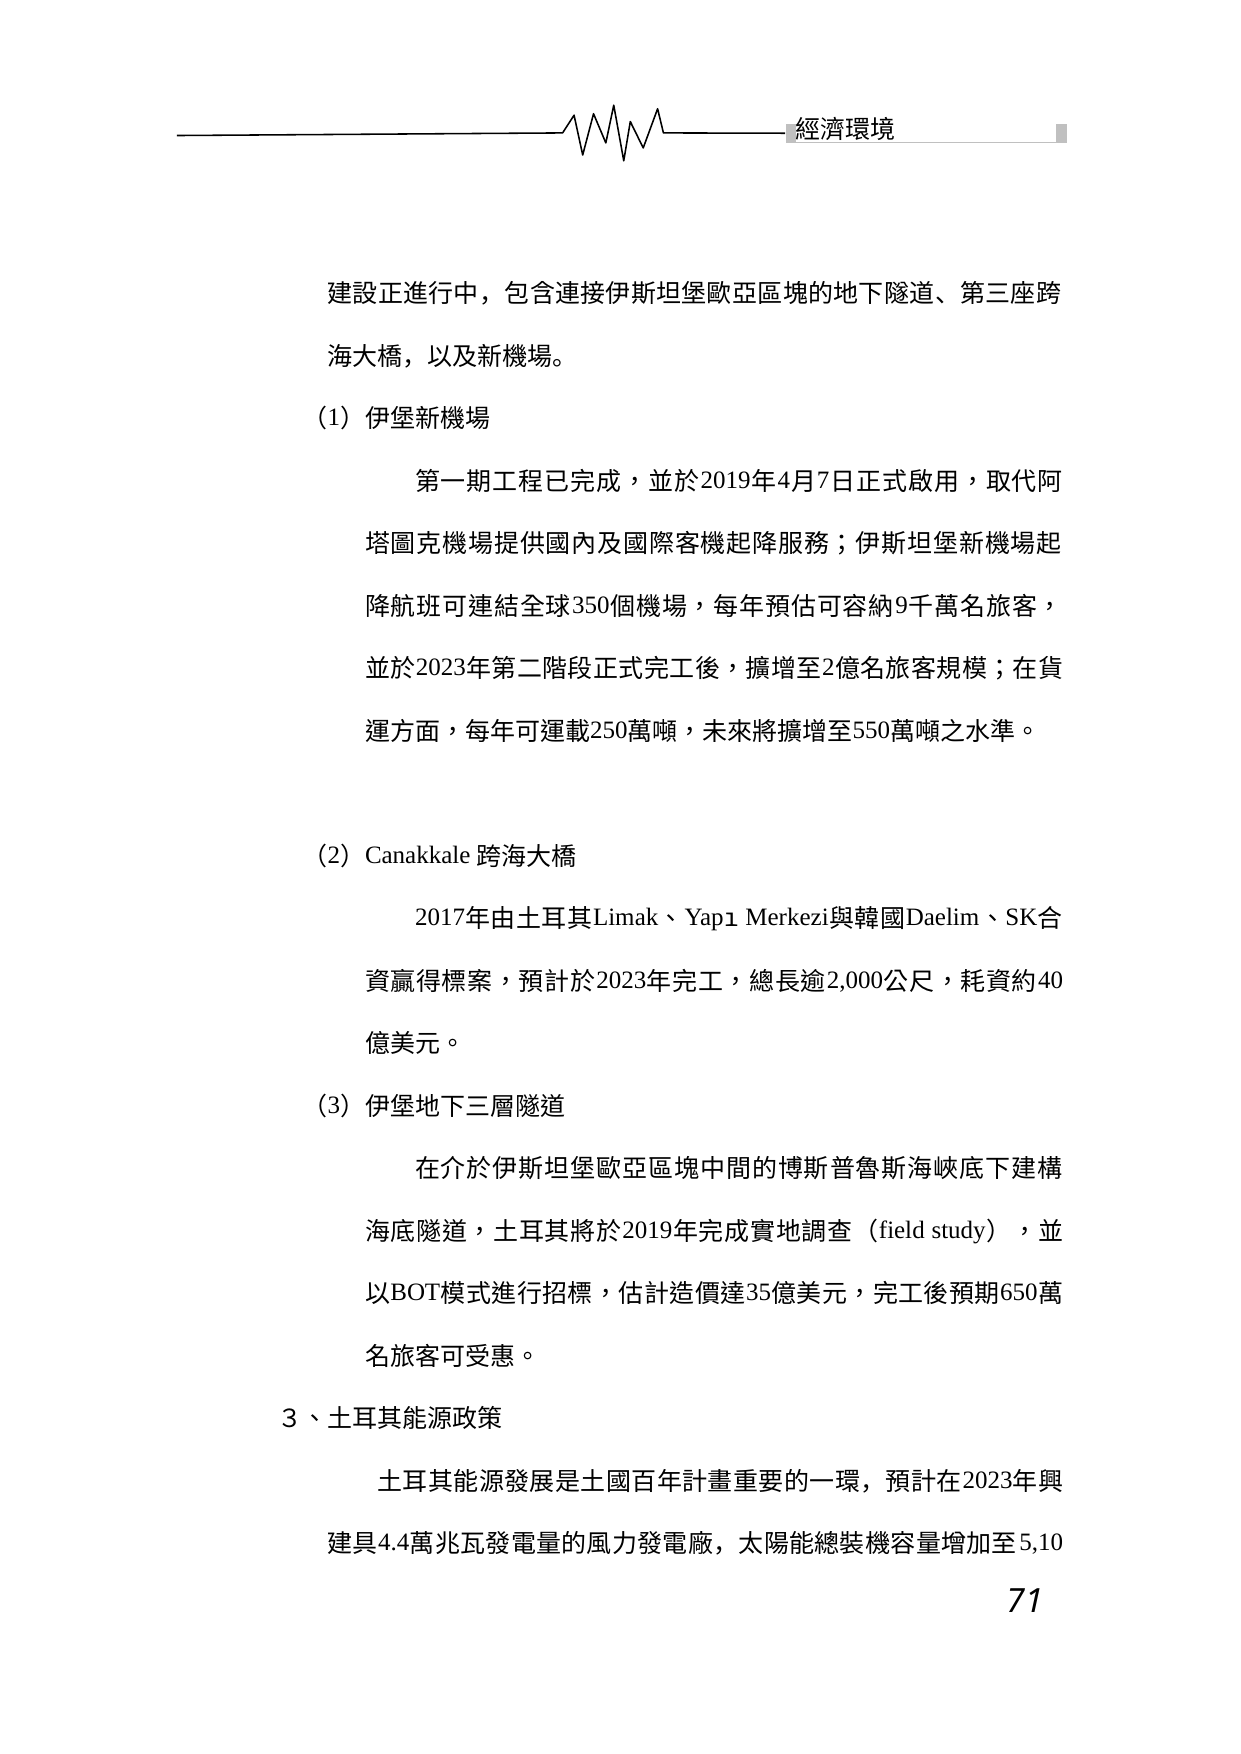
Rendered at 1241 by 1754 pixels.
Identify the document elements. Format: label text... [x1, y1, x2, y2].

text （2）Canakkale 跨海大橋 [302, 813, 1063, 875]
text （1）伊堡新機場 [302, 375, 1063, 438]
text 建設正進行中，包含連接伊斯坦堡歐亞區塊的地下隧道、第三座跨海大橋，以及新機場。 [327, 250, 1063, 375]
text 在介於伊斯坦堡歐亞區塊中間的博斯普魯斯海峽底下建構海底隧道，土耳其將於2019年完成實地調查（field study），並以BOT模式進行招標，估計造價達35億美元，完工後預期650萬名旅客可受惠。 [365, 1125, 1063, 1375]
text 土耳其能源發展是土國百年計畫重要的一環，預計在2023年興建具4.4萬兆瓦發電量的風力發電廠，太陽能總裝機容量增加至5,10 [327, 1438, 1063, 1563]
text 第一期工程已完成，並於2019年4月7日正式啟用，取代阿塔圖克機場提供國內及國際客機起降服務；伊斯坦堡新機場起降航班可連結全球350個機場，每年預估可容納9千萬名旅客，並於2023年第二階段正式完工後，擴增至2億名旅客規模；在貨運方面，每年可運載250萬噸，未來將擴增至550萬噸之水準。 [365, 438, 1063, 750]
text ３、土耳其能源政策 [277, 1375, 1063, 1438]
text 2017年由土耳其Limak、Yapı Merkezi與韓國Daelim、SK合資贏得標案，預計於2023年完工，總長逾2,000公尺，耗資約40億美元。 [365, 875, 1063, 1063]
text （3）伊堡地下三層隧道 [302, 1063, 1063, 1125]
